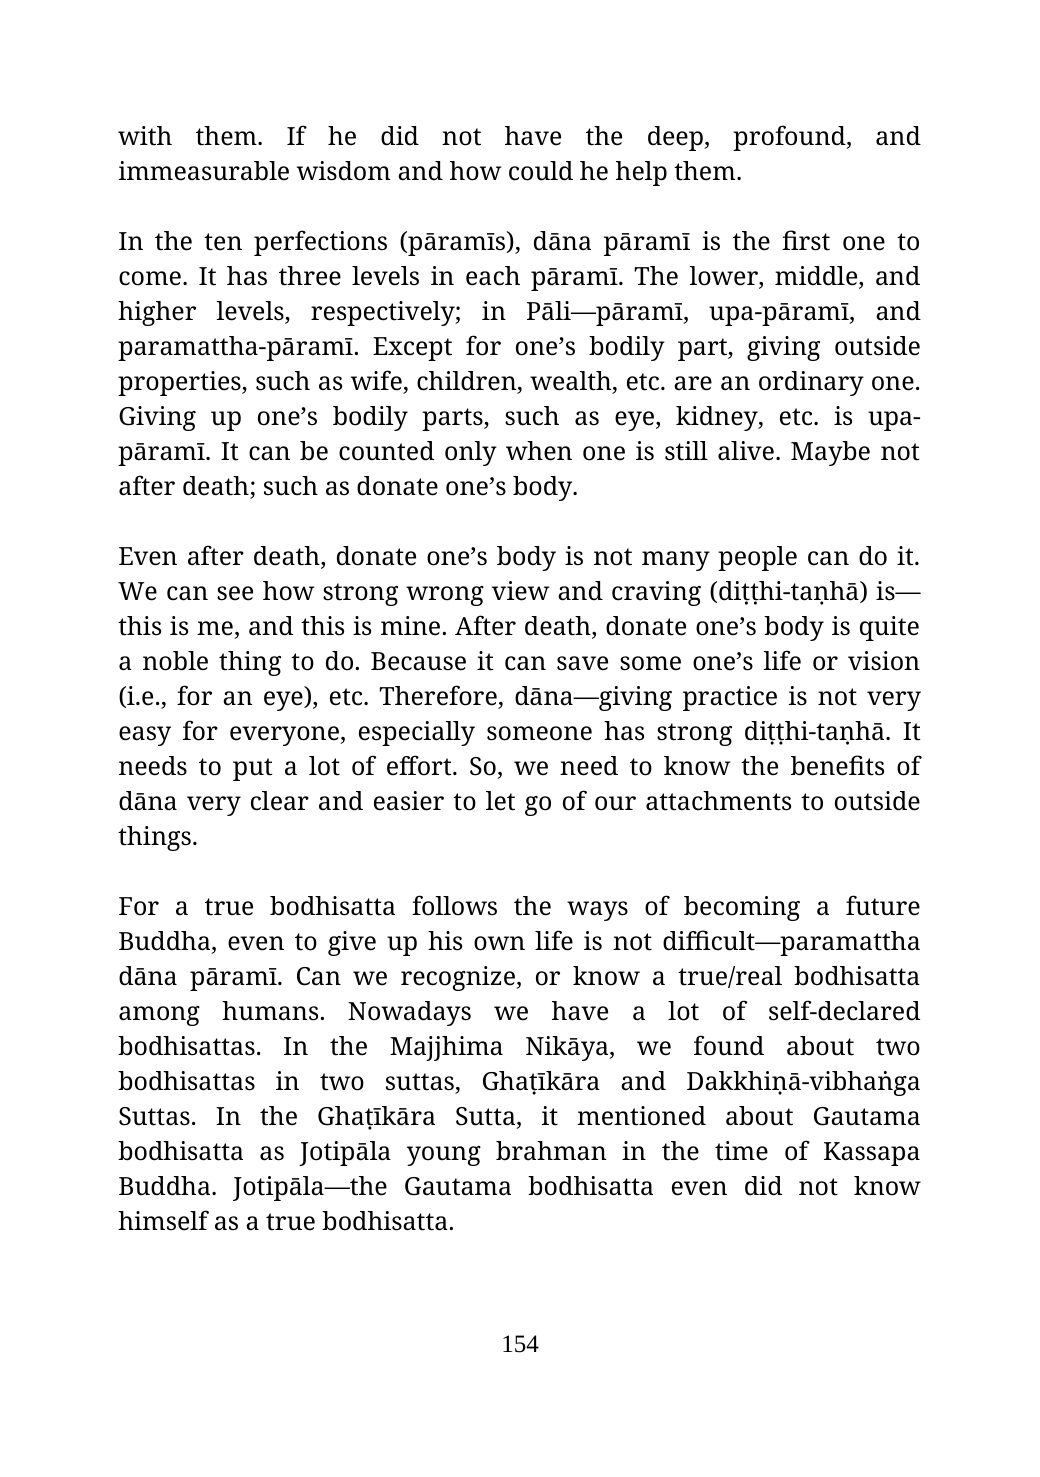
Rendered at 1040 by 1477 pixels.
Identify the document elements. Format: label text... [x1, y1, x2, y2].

text with them. If he did not have the deep, profound, and immeasurable wisdom and how could he help them. In the ten perfections (pāramīs), dāna pāramī is the first one to come. It has three levels in each pāramī. The lower, middle, and higher levels, respectively; in Pāli—pāramī, upa-pāramī, and paramattha-pāramī. Except for one’s bodily part, giving outside properties, such as wife, children, wealth, etc. are an ordinary one. Giving up one’s bodily parts, such as eye, kidney, etc. is upa-pāramī. It can be counted only when one is still alive. Maybe not after death; such as donate one’s body. Even after death, donate one’s body is not many people can do it. We can see how strong wrong view and craving (diṭṭhi-taṇhā) is—this is me, and this is mine. After death, donate one’s body is quite a noble thing to do. Because it can save some one’s life or vision (i.e., for an eye), etc. Therefore, dāna—giving practice is not very easy for everyone, especially someone has strong diṭṭhi-taṇhā. It needs to put a lot of effort. So, we need to know the benefits of dāna very clear and easier to let go of our attachments to outside things. For a true bodhisatta follows the ways of becoming a future Buddha, even to give up his own life is not difficult—paramattha dāna pāramī. Can we recognize, or know a true/real bodhisatta among humans. Nowadays we have a lot of self-declared bodhisattas. In the Majjhima Nikāya, we found about two bodhisattas in two suttas, Ghaṭīkāra and Dakkhiṇā-vibhaṅga Suttas. In the Ghaṭīkāra Sutta, it mentioned about Gautama bodhisatta as Jotipāla young brahman in the time of Kassapa Buddha. Jotipāla—the Gautama bodhisatta even did not know himself as a true bodhisatta. [118, 118, 922, 1273]
